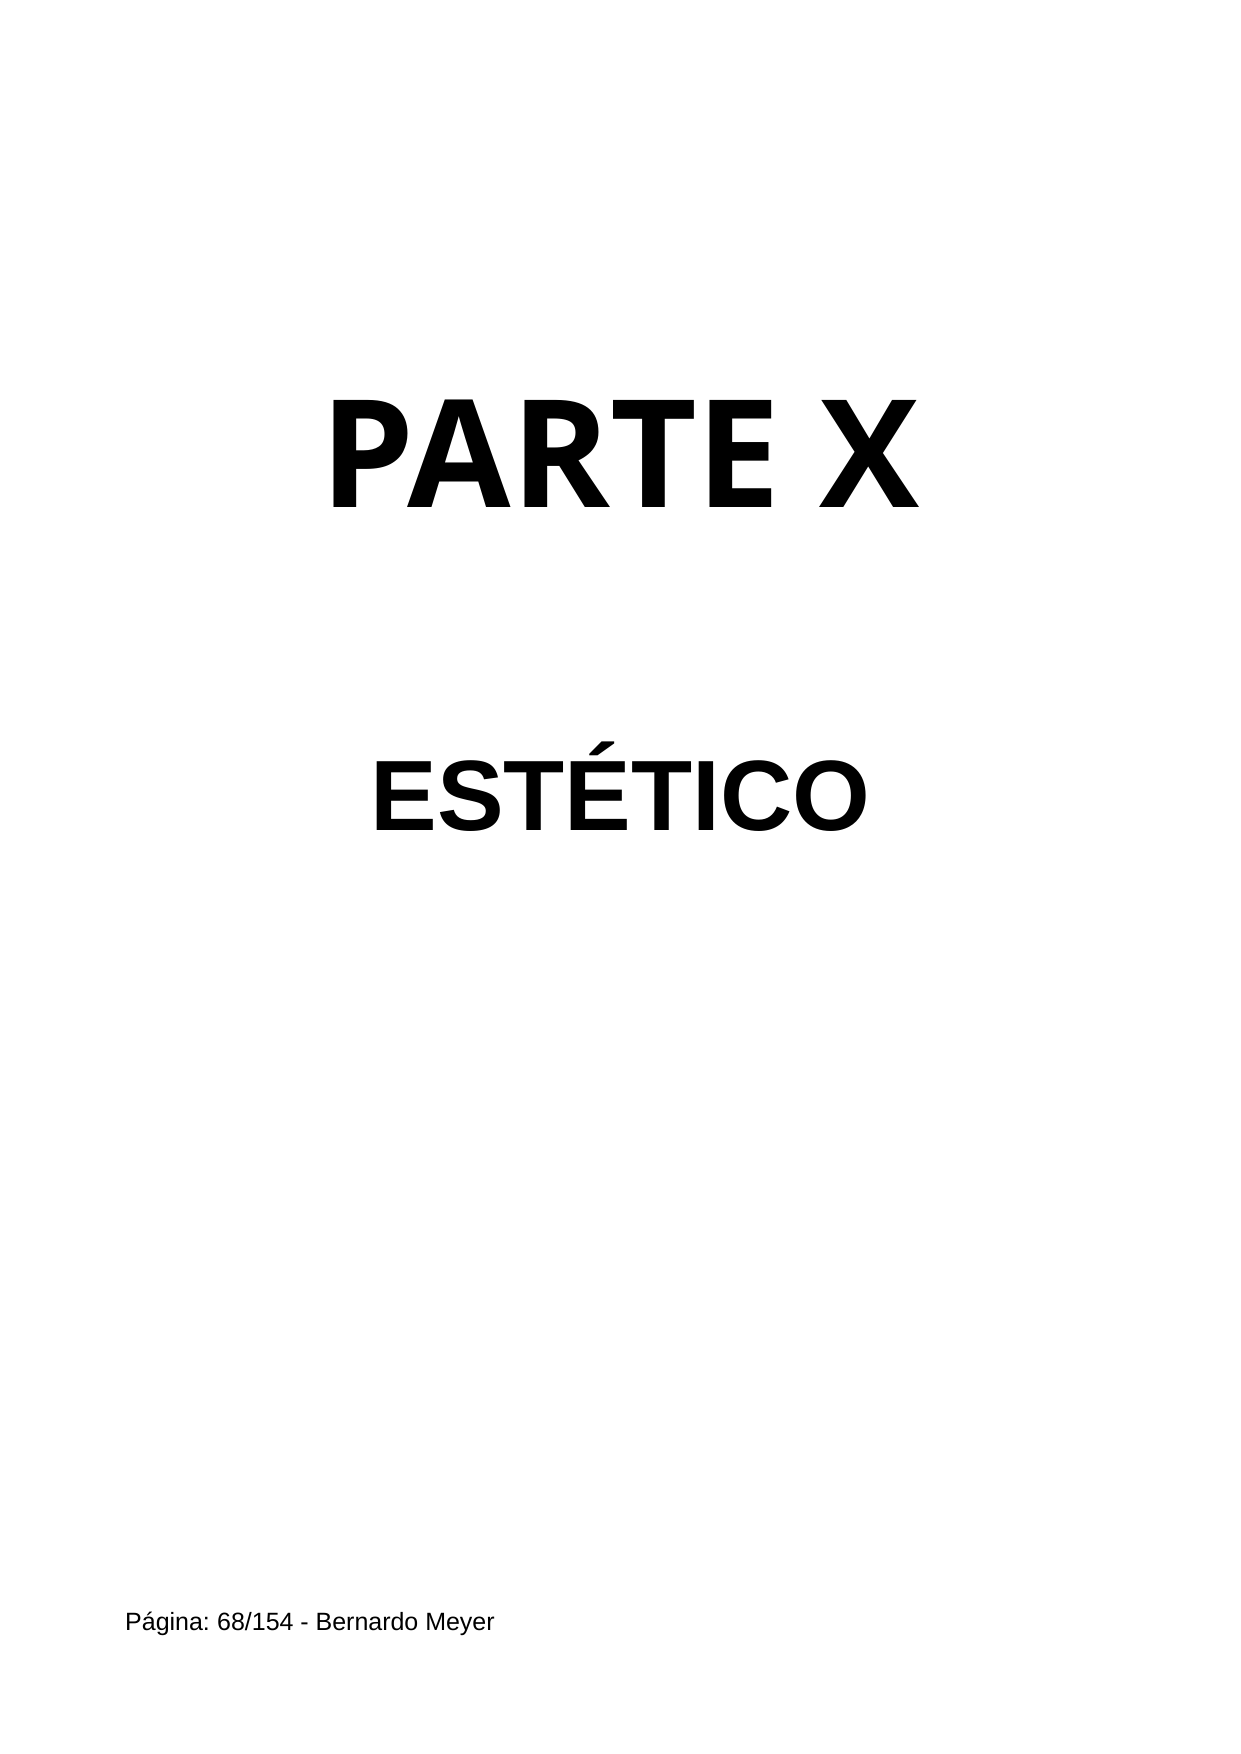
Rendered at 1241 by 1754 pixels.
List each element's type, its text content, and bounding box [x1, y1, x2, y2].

subtitle PARTE X [118, 143, 1122, 552]
text ESTÉTICO [118, 564, 1122, 852]
